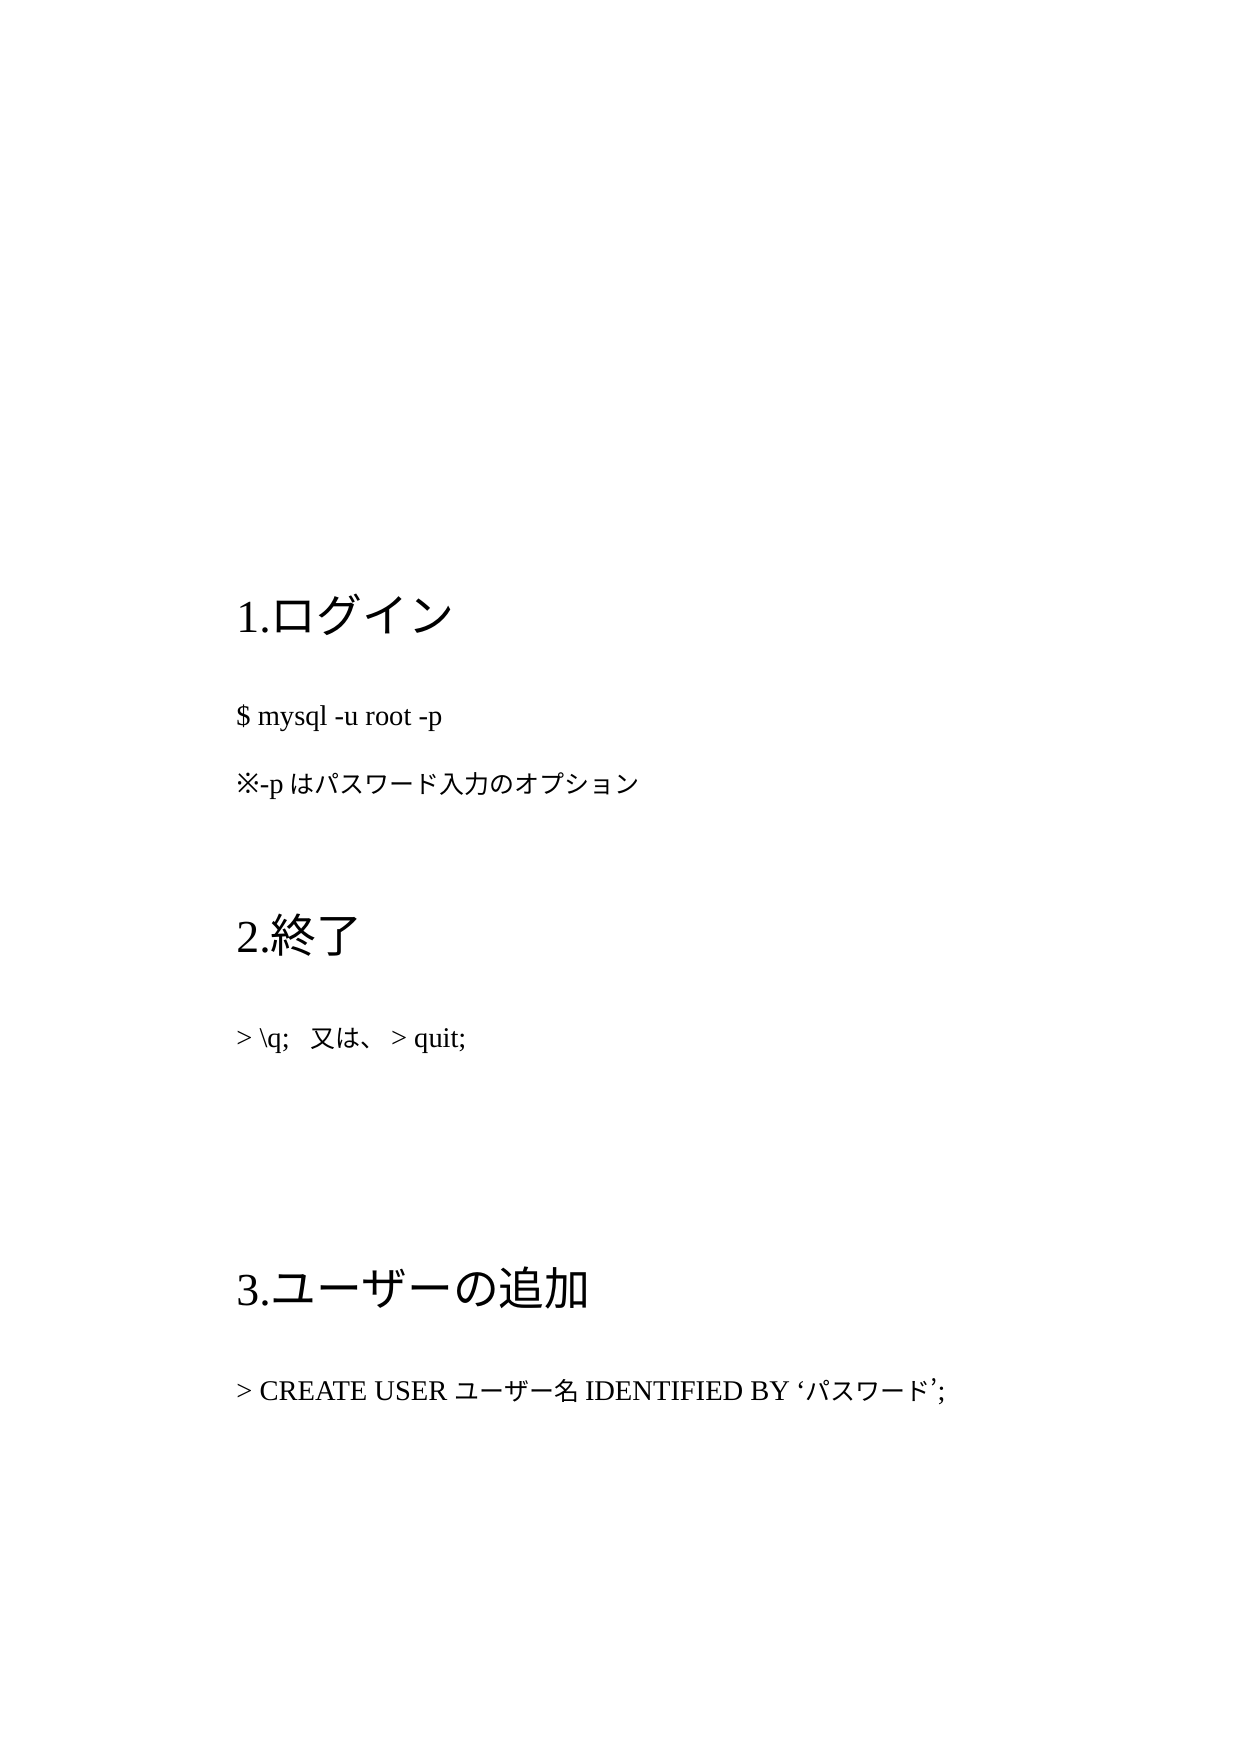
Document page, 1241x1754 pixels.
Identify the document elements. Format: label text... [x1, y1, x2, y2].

text 2.終了 [236, 899, 1063, 966]
text 3.ユーザーの追加 [236, 1252, 1063, 1319]
text > CREATE USER ユーザー名 IDENTIFIED BY ‘パスワード’; [236, 1371, 1063, 1408]
text 1.ログイン [236, 580, 1063, 646]
text > \q; 又は、 > quit; [236, 1019, 1063, 1055]
text $ mysql -u root -p [236, 699, 1063, 732]
text ※-pはパスワード入力のオプション [236, 764, 1063, 801]
